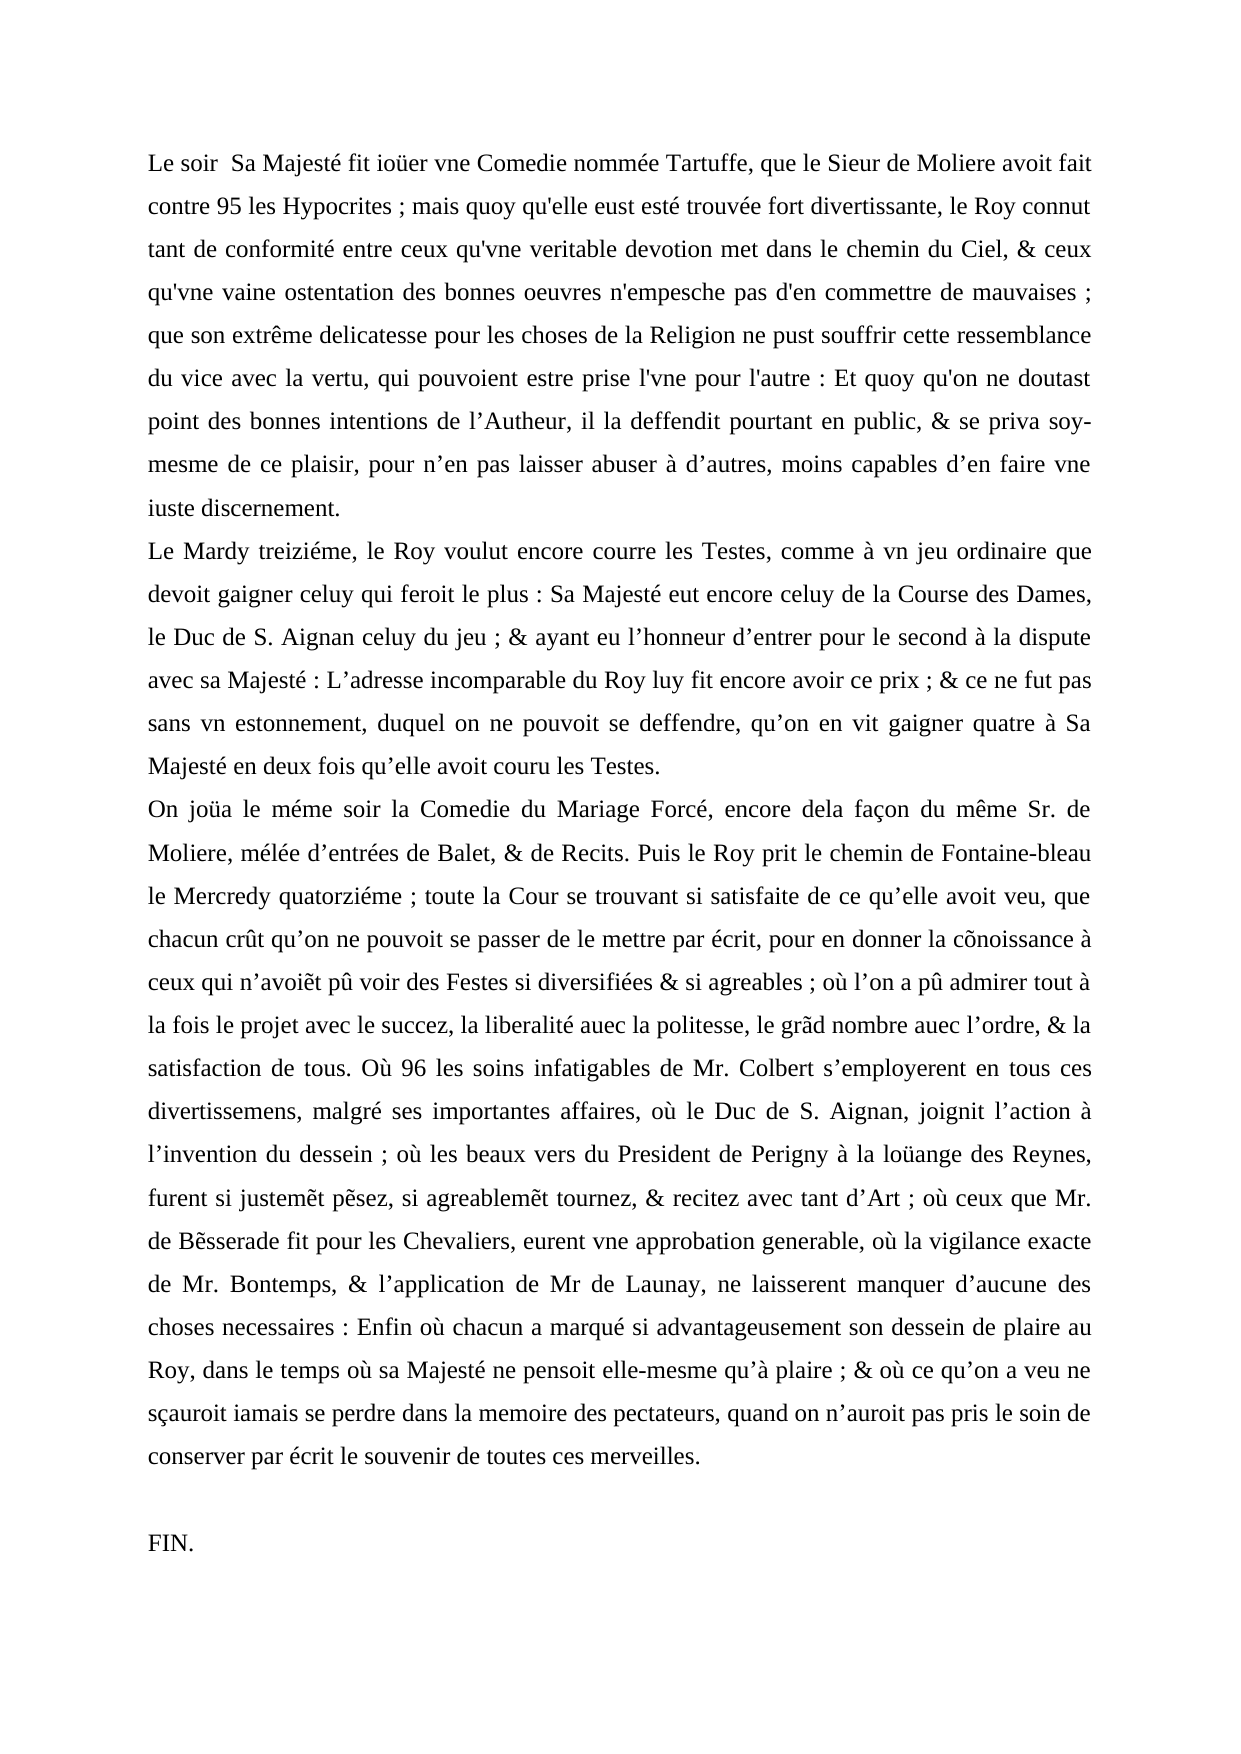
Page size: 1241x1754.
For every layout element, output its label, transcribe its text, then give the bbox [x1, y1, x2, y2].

text Le soir Sa Majesté fit ioüer vne Comedie nommée Tartuffe, que le Sieur de Moliere avoit fait contre 95 les Hypocrites ; mais quoy qu'elle eust esté trouvée fort divertissante, le Roy connut tant de conformité entre ceux qu'vne veritable devotion met dans le chemin du Ciel, & ceux qu'vne vaine ostentation des bonnes oeuvres n'empesche pas d'en commettre de mauvaises ; que son extrême delicatesse pour les choses de la Religion ne pust souffrir cette ressemblance du vice avec la vertu, qui pouvoient estre prise l'vne pour l'autre : Et quoy qu'on ne doutast point des bonnes intentions de l’Autheur, il la deffendit pourtant en public, & se priva soy-mesme de ce plaisir, pour n’en pas laisser abuser à d’autres, moins capables d’en faire vne iuste discernement. [148, 148, 1093, 521]
text On joüa le méme soir la Comedie du Mariage Forcé, encore dela façon du même Sr. de Moliere, mélée d’entrées de Balet, & de Recits. Puis le Roy prit le chemin de Fontaine-bleau le Mercredy quatorziéme ; toute la Cour se trouvant si satisfaite de ce qu’elle avoit veu, que chacun crût qu’on ne pouvoit se passer de le mettre par écrit, pour en donner la cõnoissance à ceux qui n’avoiẽt pû voir des Festes si diversifiées & si agreables ; où l’on a pû admirer tout à la fois le projet avec le succez, la liberalité auec la politesse, le grãd nombre auec l’ordre, & la satisfaction de tous. Où 96 les soins infatigables de Mr. Colbert s’employerent en tous ces divertissemens, malgré ses importantes affaires, où le Duc de S. Aignan, joignit l’action à l’invention du dessein ; où les beaux vers du President de Perigny à la loüange des Reynes, furent si justemẽt pẽsez, si agreablemẽt tournez, & recitez avec tant d’Art ; où ceux que Mr. de Bẽsserade fit pour les Chevaliers, eurent vne approbation generable, où la vigilance exacte de Mr. Bontemps, & l’application de Mr de Launay, ne laisserent manquer d’aucune des choses necessaires : Enfin où chacun a marqué si advantageusement son dessein de plaire au Roy, dans le temps où sa Majesté ne pensoit elle-mesme qu’à plaire ; & où ce qu’on a veu ne sçauroit iamais se perdre dans la memoire des pectateurs, quand on n’auroit pas pris le soin de conserver par écrit le souvenir de toutes ces merveilles. [148, 794, 1093, 1470]
text FIN. [148, 1528, 1093, 1556]
text Le Mardy treiziéme, le Roy voulut encore courre les Testes, comme à vn jeu ordinaire que devoit gaigner celuy qui feroit le plus : Sa Majesté eut encore celuy de la Course des Dames, le Duc de S. Aignan celuy du jeu ; & ayant eu l’honneur d’entrer pour le second à la dispute avec sa Majesté : L’adresse incomparable du Roy luy fit encore avoir ce prix ; & ce ne fut pas sans vn estonnement, duquel on ne pouvoit se deffendre, qu’on en vit gaigner quatre à Sa Majesté en deux fois qu’elle avoit couru les Testes. [148, 536, 1093, 780]
